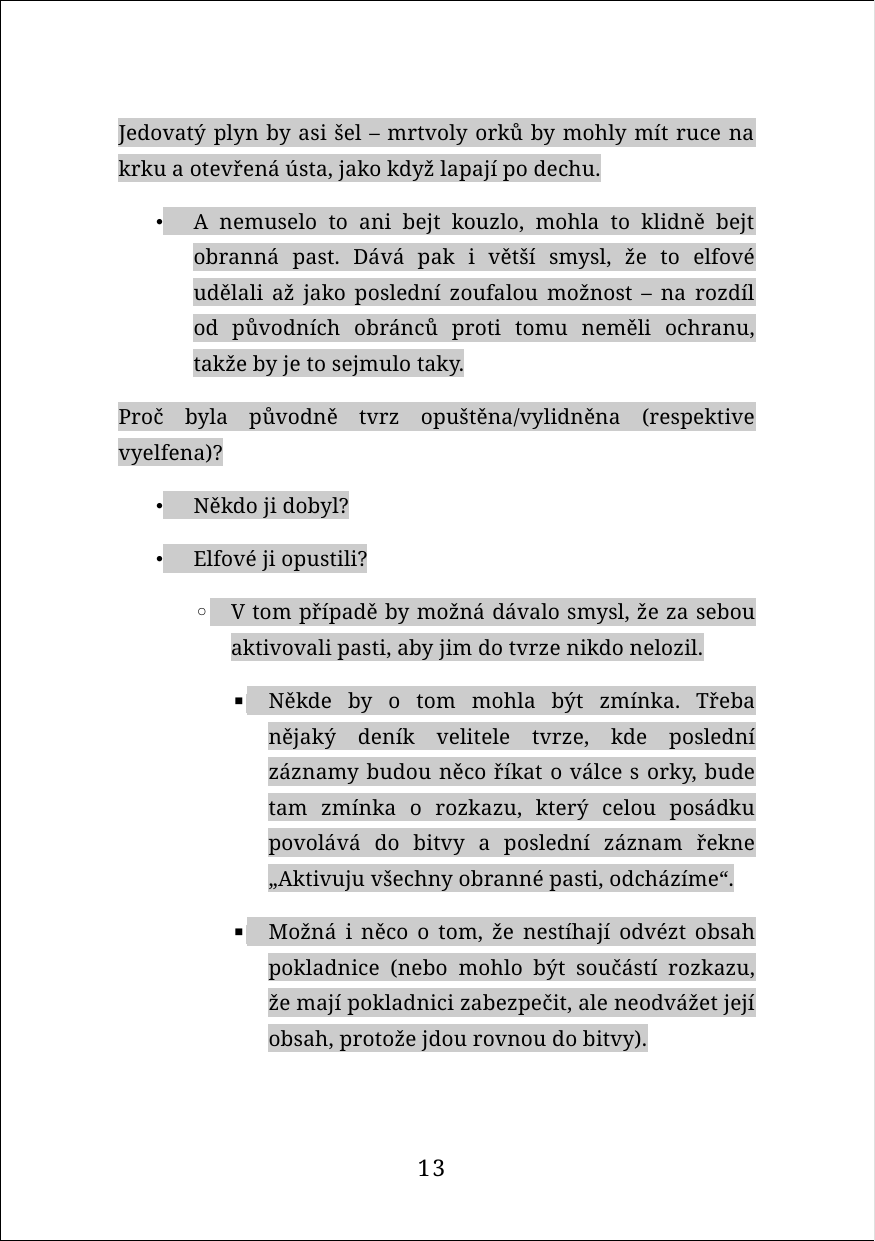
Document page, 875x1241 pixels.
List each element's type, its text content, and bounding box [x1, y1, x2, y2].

list Někdo ji dobyl? [156, 491, 756, 519]
text Proč byla původně tvrz opuštěna/vylidněna (respektive vyelfena)? [118, 402, 756, 466]
list V tom případě by možná dávalo smysl, že za sebou aktivovali pasti, aby jim do tvrze nikdo nelozil. [193, 597, 756, 661]
text Jedovatý plyn by asi šel – mrtvoly orků by mohly mít ruce na krku a otevřená ústa, jako když lapají po dechu. [118, 118, 756, 182]
list Někde by o tom mohla být zmínka. Třeba nějaký deník velitele tvrze, kde poslední záznamy budou něco říkat o válce s orky, bude tam zmínka o rozkazu, který celou posádku povolává do bitvy a poslední záznam řekne „Aktivuju všechny obranné pasti, odcházíme“. [231, 686, 756, 892]
list A nemuselo to ani bejt kouzlo, mohla to klidně bejt obranná past. Dává pak i větší smysl, že to elfové udělali až jako poslední zoufalou možnost – na rozdíl od původních obránců proti tomu neměli ochranu, takže by je to sejmulo taky. [156, 207, 756, 377]
list Elfové ji opustili? [156, 544, 756, 573]
list Možná i něco o tom, že nestíhají odvézt obsah pokladnice (nebo mohlo být součástí rozkazu, že mají pokladnici zabezpečit, ale neodvážet její obsah, protože jdou rovnou do bitvy). [231, 917, 756, 1052]
